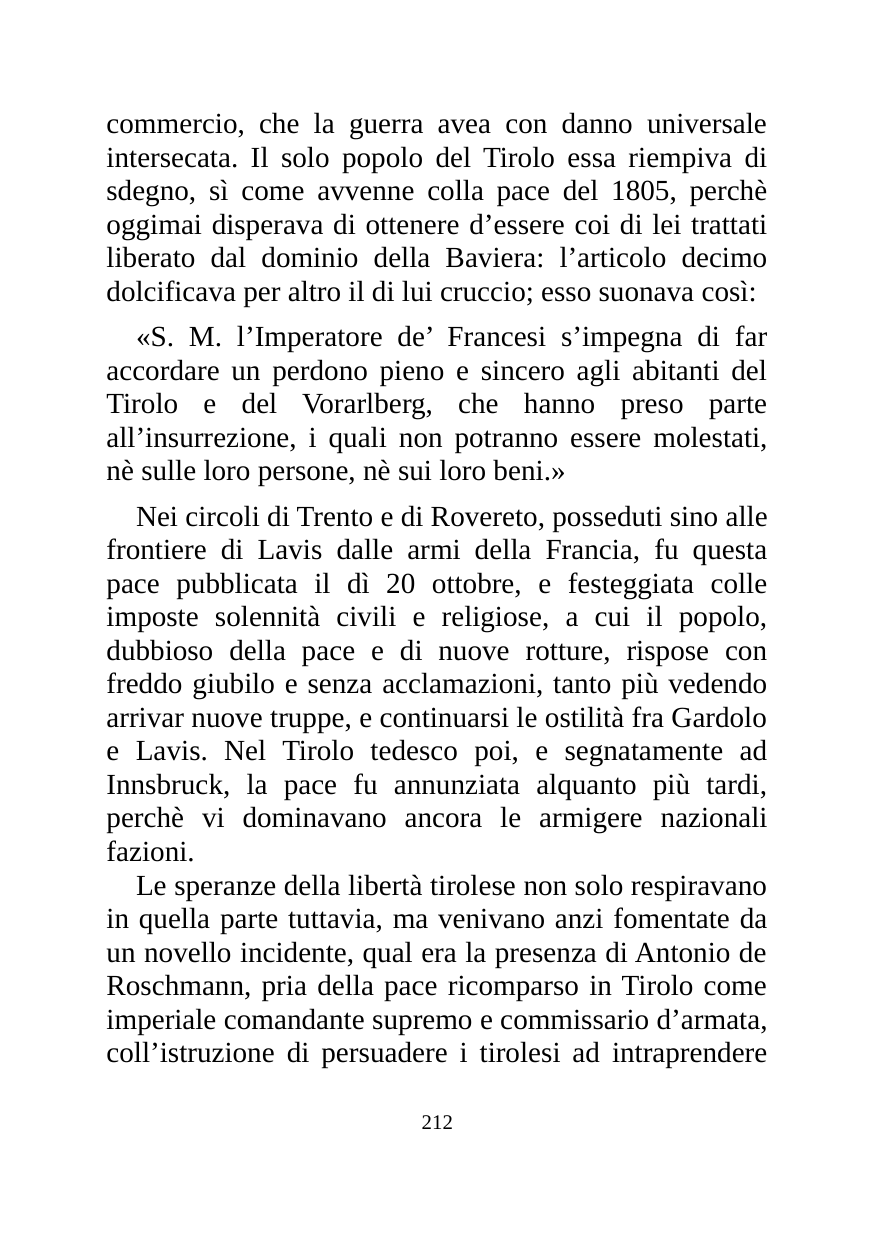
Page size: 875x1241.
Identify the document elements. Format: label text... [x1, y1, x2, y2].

text Nei circoli di Trento e di Rovereto, posseduti sino alle frontiere di Lavis dalle armi della Francia, fu questa pace pubblicata il dì 20 ottobre, e festeggiata colle imposte solennità civili e religiose, a cui il popolo, dubbioso della pace e di nuove rotture, rispose con freddo giubilo e senza acclamazioni, tanto più vedendo arrivar nuove truppe, e continuarsi le ostilità fra Gardolo e Lavis. Nel Tirolo tedesco poi, e segnatamente ad Innsbruck, la pace fu annunziata alquanto più tardi, perchè vi dominavano ancora le armigere nazionali fazioni. [106, 499, 768, 868]
text Le speranze della libertà tirolese non solo respiravano in quella parte tuttavia, ma venivano anzi fomentate da un novello incidente, qual era la presenza di Antonio de Roschmann, pria della pace ricomparso in Tirolo come imperiale comandante supremo e commissario d’armata, coll’istruzione di persuadere i tirolesi ad intraprendere [106, 868, 768, 1069]
text «S. M. l’Imperatore de’ Francesi s’impegna di far accordare un perdono pieno e sincero agli abitanti del Tirolo e del Vorarlberg, che hanno preso parte all’insurrezione, i quali non potranno essere molestati, nè sulle loro persone, nè sui loro beni.» [106, 319, 768, 487]
text commercio, che la guerra avea con danno universale intersecata. Il solo popolo del Tirolo essa riempiva di sdegno, sì come avvenne colla pace del 1805, perchè oggimai disperava di ottenere d’essere coi di lei trattati liberato dal dominio della Baviera: l’articolo decimo dolcificava per altro il di lui cruccio; esso suonava così: [106, 106, 768, 307]
